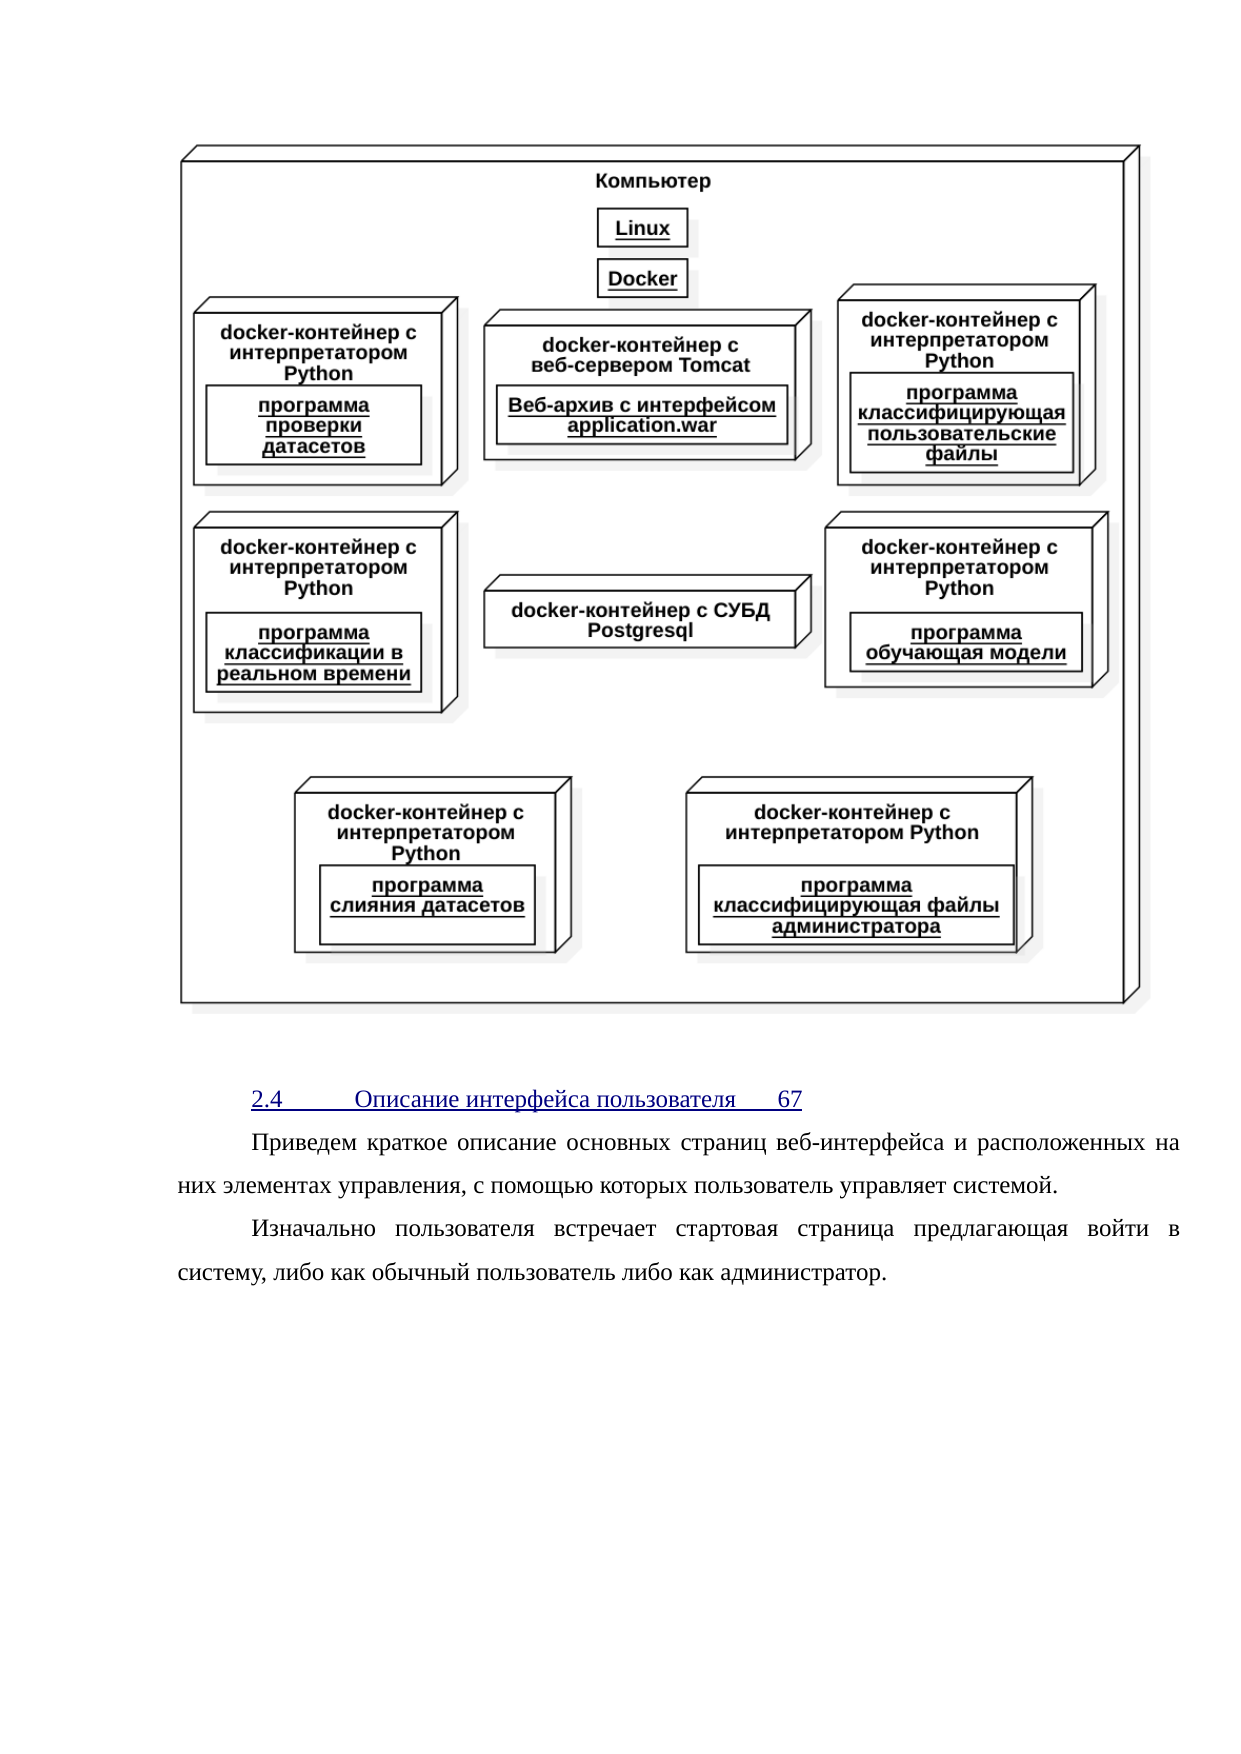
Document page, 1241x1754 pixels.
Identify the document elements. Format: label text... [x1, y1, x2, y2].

text 2.4 Описание интерфейса пользователя 67 [177, 1084, 1181, 1113]
text Приведем краткое описание основных страниц веб-интерфейса и расположенных на них элементах управления, с помощью которых пользователь управляет системой. [177, 1127, 1181, 1199]
text Изначально пользователя встречает стартовая страница предлагающая войти в систему, либо как обычный пользователь либо как администратор. [177, 1213, 1181, 1285]
picture [156, 136, 1161, 1017]
